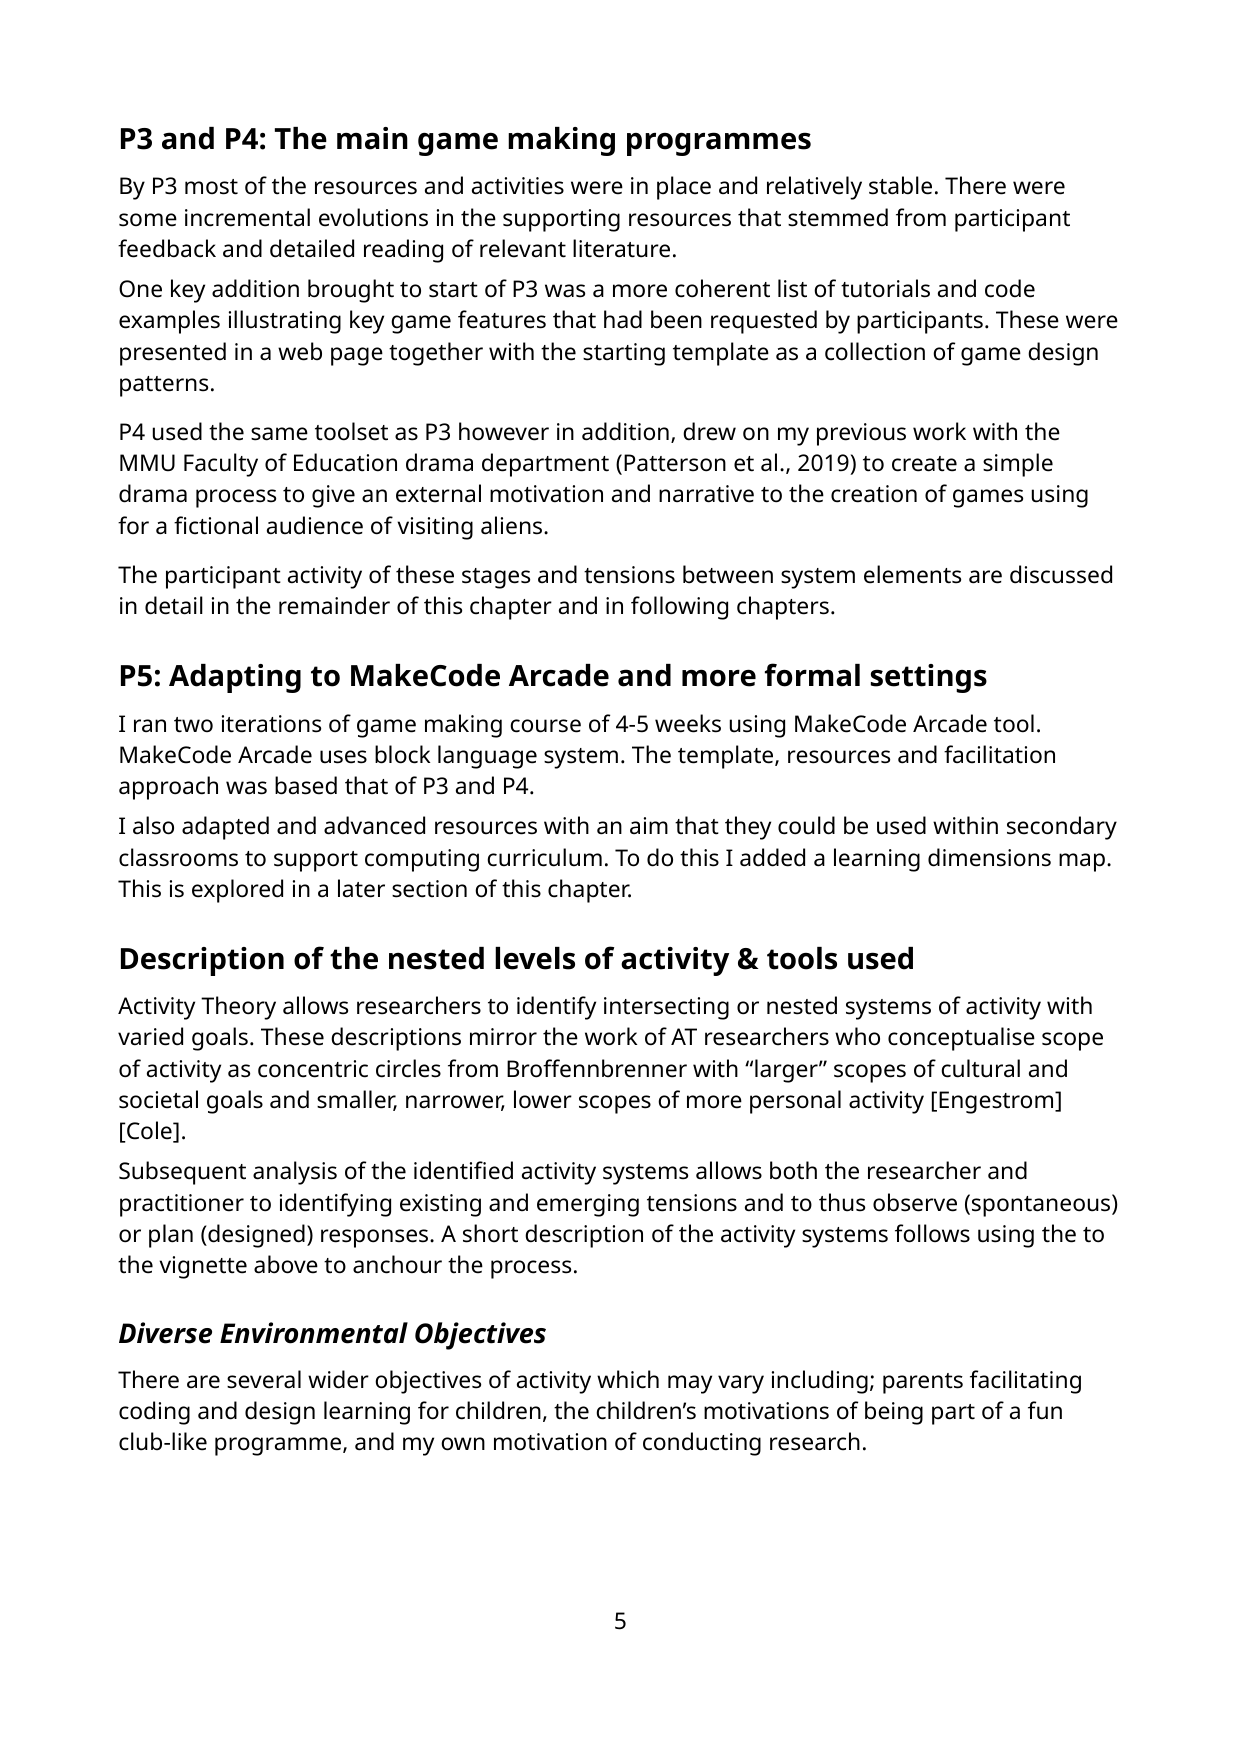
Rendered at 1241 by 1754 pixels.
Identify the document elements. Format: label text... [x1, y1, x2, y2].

text Subsequent analysis of the identified activity systems allows both the researcher and practitioner to identifying existing and emerging tensions and to thus observe (spontaneous) or plan (designed) responses. A short description of the activity systems follows using the to the vignette above to anchour the process. [118, 1155, 1122, 1280]
subtitle Diverse Environmental Objectives [118, 1314, 1122, 1351]
text I ran two iterations of game making course of 4-5 weeks using MakeCode Arcade tool. MakeCode Arcade uses block language system. The template, resources and facilitation approach was based that of P3 and P4. [118, 707, 1122, 801]
text Activity Theory allows researchers to identify intersecting or nested systems of activity with varied goals. These descriptions mirror the work of AT researchers who conceptualise scope of activity as concentric circles from Broffennbrenner with “larger” scopes of cultural and societal goals and smaller, narrower, lower scopes of more personal activity [Engestrom][Cole]. [118, 990, 1122, 1146]
subtitle P5: Adapting to MakeCode Arcade and more formal settings [118, 655, 1122, 695]
text P4 used the same toolset as P3 however in addition, drew on my previous work with the MMU Faculty of Education drama department (Patterson et al., 2019) to create a simple drama process to give an external motivation and narrative to the creation of games using for a fictional audience of visiting aliens. [118, 416, 1122, 541]
text The participant activity of these stages and tensions between system elements are discussed in detail in the remainder of this chapter and in following chapters. [118, 559, 1122, 621]
subtitle P3 and P4: The main game making programmes [118, 118, 1122, 158]
text There are several wider objectives of activity which may vary including; parents facilitating coding and design learning for children, the children’s motivations of being part of a fun club-like programme, and my own motivation of conducting research. [118, 1364, 1122, 1457]
subtitle Description of the nested levels of activity & tools used [118, 938, 1122, 978]
text I also adapted and advanced resources with an aim that they could be used within secondary classrooms to support computing curriculum. To do this I added a learning dimensions map. This is explored in a later section of this chapter. [118, 810, 1122, 904]
text One key addition brought to start of P3 was a more coherent list of tutorials and code examples illustrating key game features that had been requested by participants. These were presented in a web page together with the starting template as a collection of game design patterns. [118, 273, 1122, 398]
text By P3 most of the resources and activities were in place and relatively stable. There were some incremental evolutions in the supporting resources that stemmed from participant feedback and detailed reading of relevant literature. [118, 170, 1122, 264]
